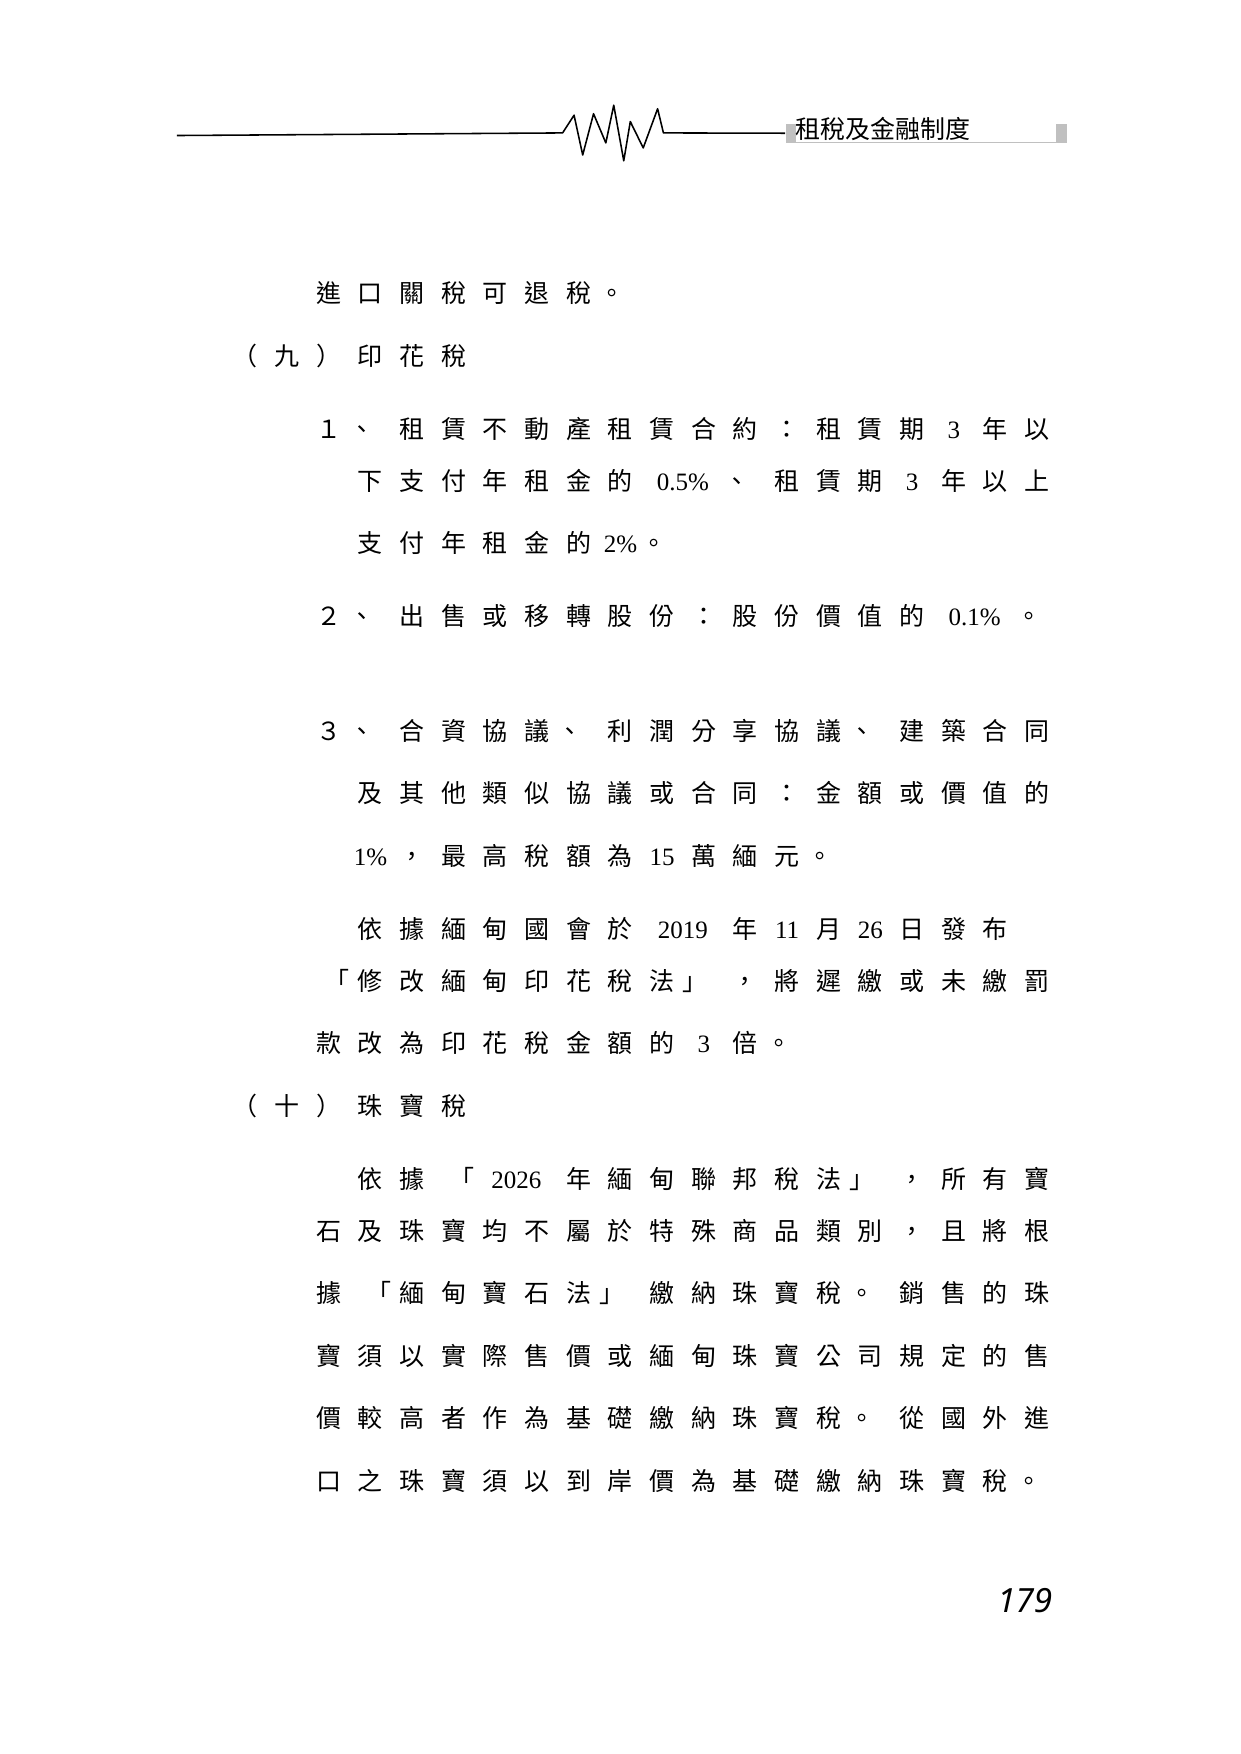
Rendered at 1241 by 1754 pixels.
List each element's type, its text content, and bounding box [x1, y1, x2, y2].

text 進口關稅可退稅。 [281, 250, 1058, 313]
text １、租賃不動產租賃合約：租賃期3年以下支付年租金的0.5%、租賃期3年以上支付年租金的2%。 [281, 375, 1058, 563]
text ２、出售或移轉股份：股份價值的0.1%。 [281, 563, 1058, 625]
text ３、合資協議、利潤分享協議、建築合同及其他類似協議或合同：金額或價值的1%，最高稅額為15萬緬元。 [281, 688, 1058, 875]
text （九）印花稅 [207, 313, 1058, 375]
text 依據「2026年緬甸聯邦稅法」，所有寶石及珠寶均不屬於特殊商品類別，且將根據「緬甸寶石法」繳納珠寶稅。銷售的珠寶須以實際售價或緬甸珠寶公司規定的售價較高者作為基礎繳納珠寶稅。從國外進口之珠寶須以到岸價為基礎繳納珠寶稅。 [281, 1125, 1058, 1500]
text （十）珠寶稅 [207, 1063, 1058, 1125]
text 依據緬甸國會於2019年11月26日發布「修改緬甸印花稅法」，將遲繳或未繳罰款改為印花稅金額的3倍。 [281, 875, 1058, 1063]
